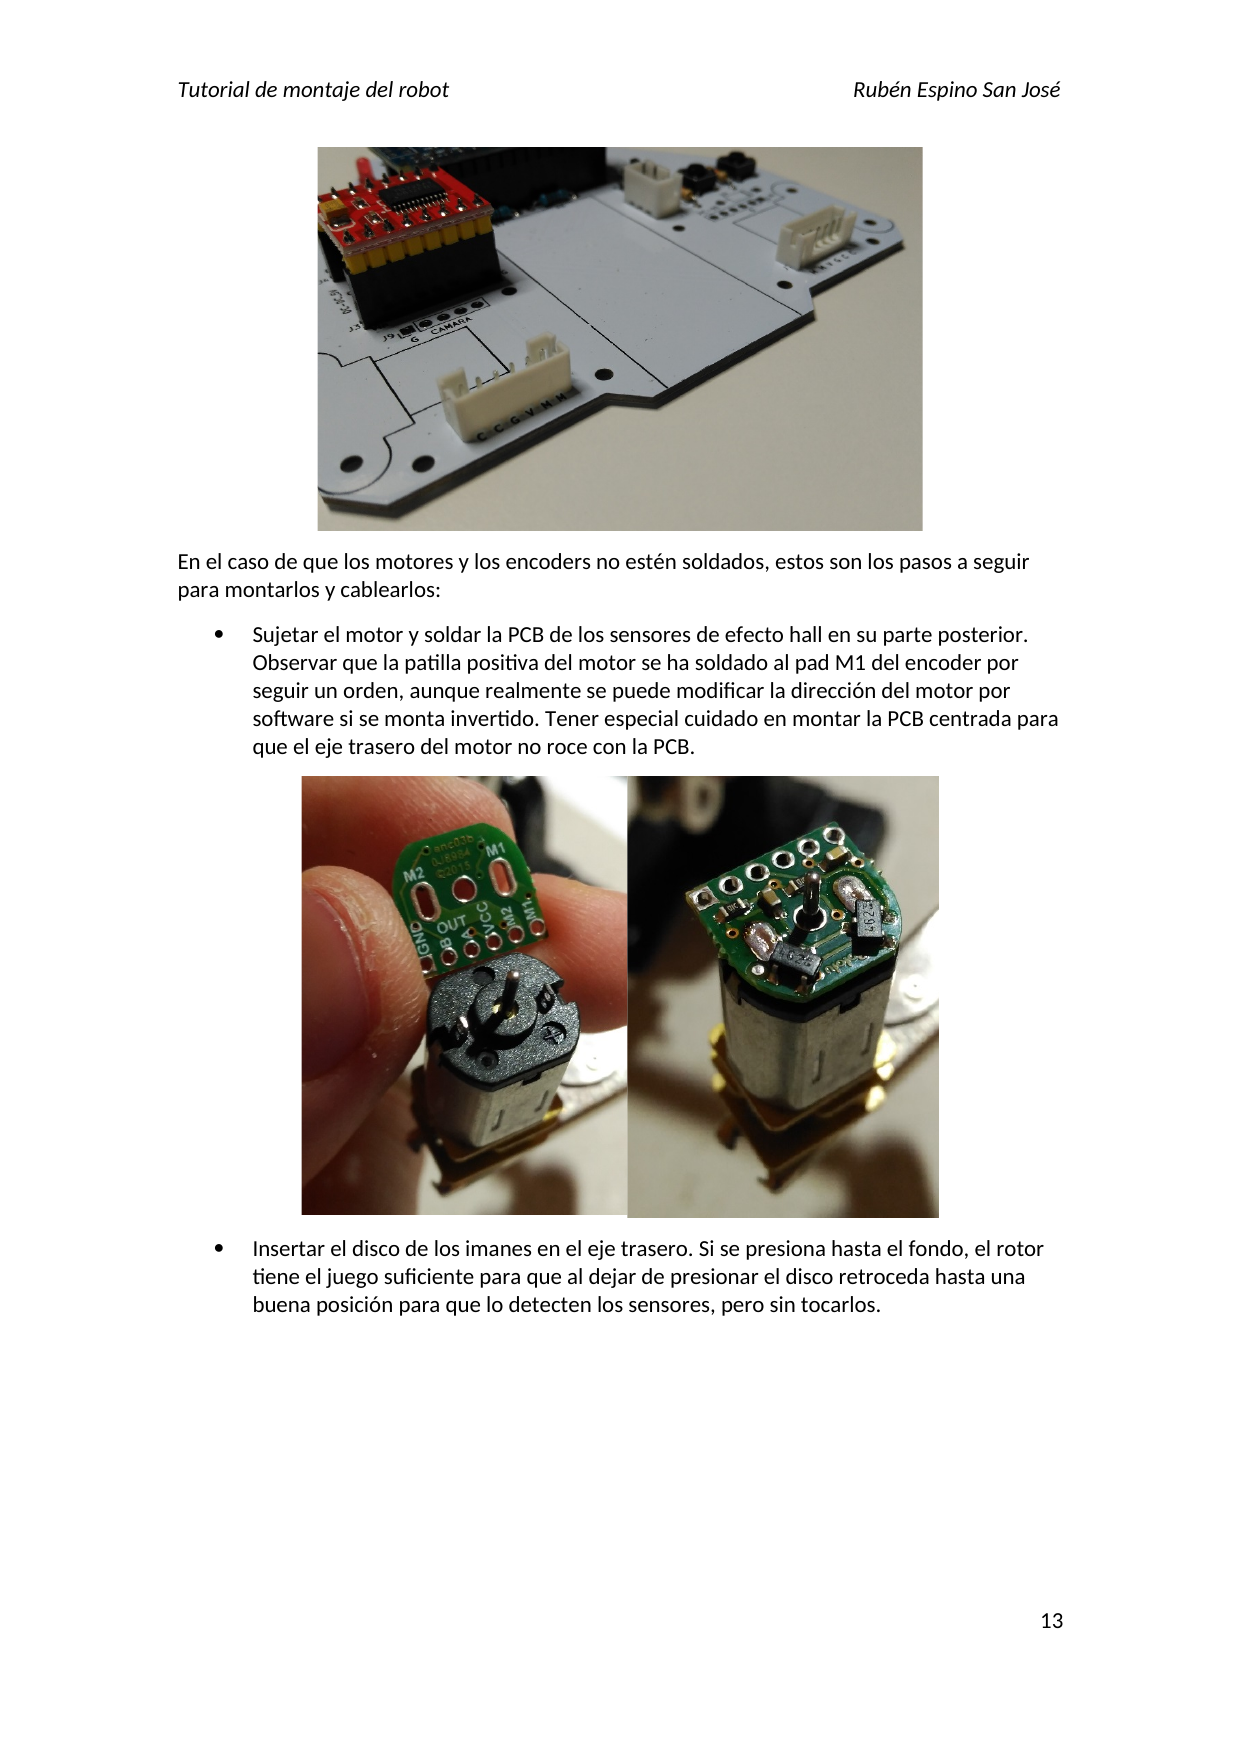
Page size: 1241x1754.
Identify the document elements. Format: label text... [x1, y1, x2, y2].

list Sujetar el motor y soldar la PCB de los sensores de efecto hall en su parte posterior. Observar que la patilla positiva del motor se ha soldado al pad M1 del encoder por seguir un orden, aunque realmente se puede modificar la dirección del motor por software si se monta invertido. Tener especial cuidado en montar la PCB centrada para que el eje trasero del motor no roce con la PCB. [215, 620, 1063, 760]
list Insertar el disco de los imanes en el eje trasero. Si se presiona hasta el fondo, el rotor tiene el juego suficiente para que al dejar de presionar el disco retroceda hasta una buena posición para que lo detecten los sensores, pero sin tocarlos. [215, 1234, 1063, 1318]
text En el caso de que los motores y los encoders no estén soldados, estos son los pasos a seguir para montarlos y cablearlos: [177, 547, 1063, 603]
